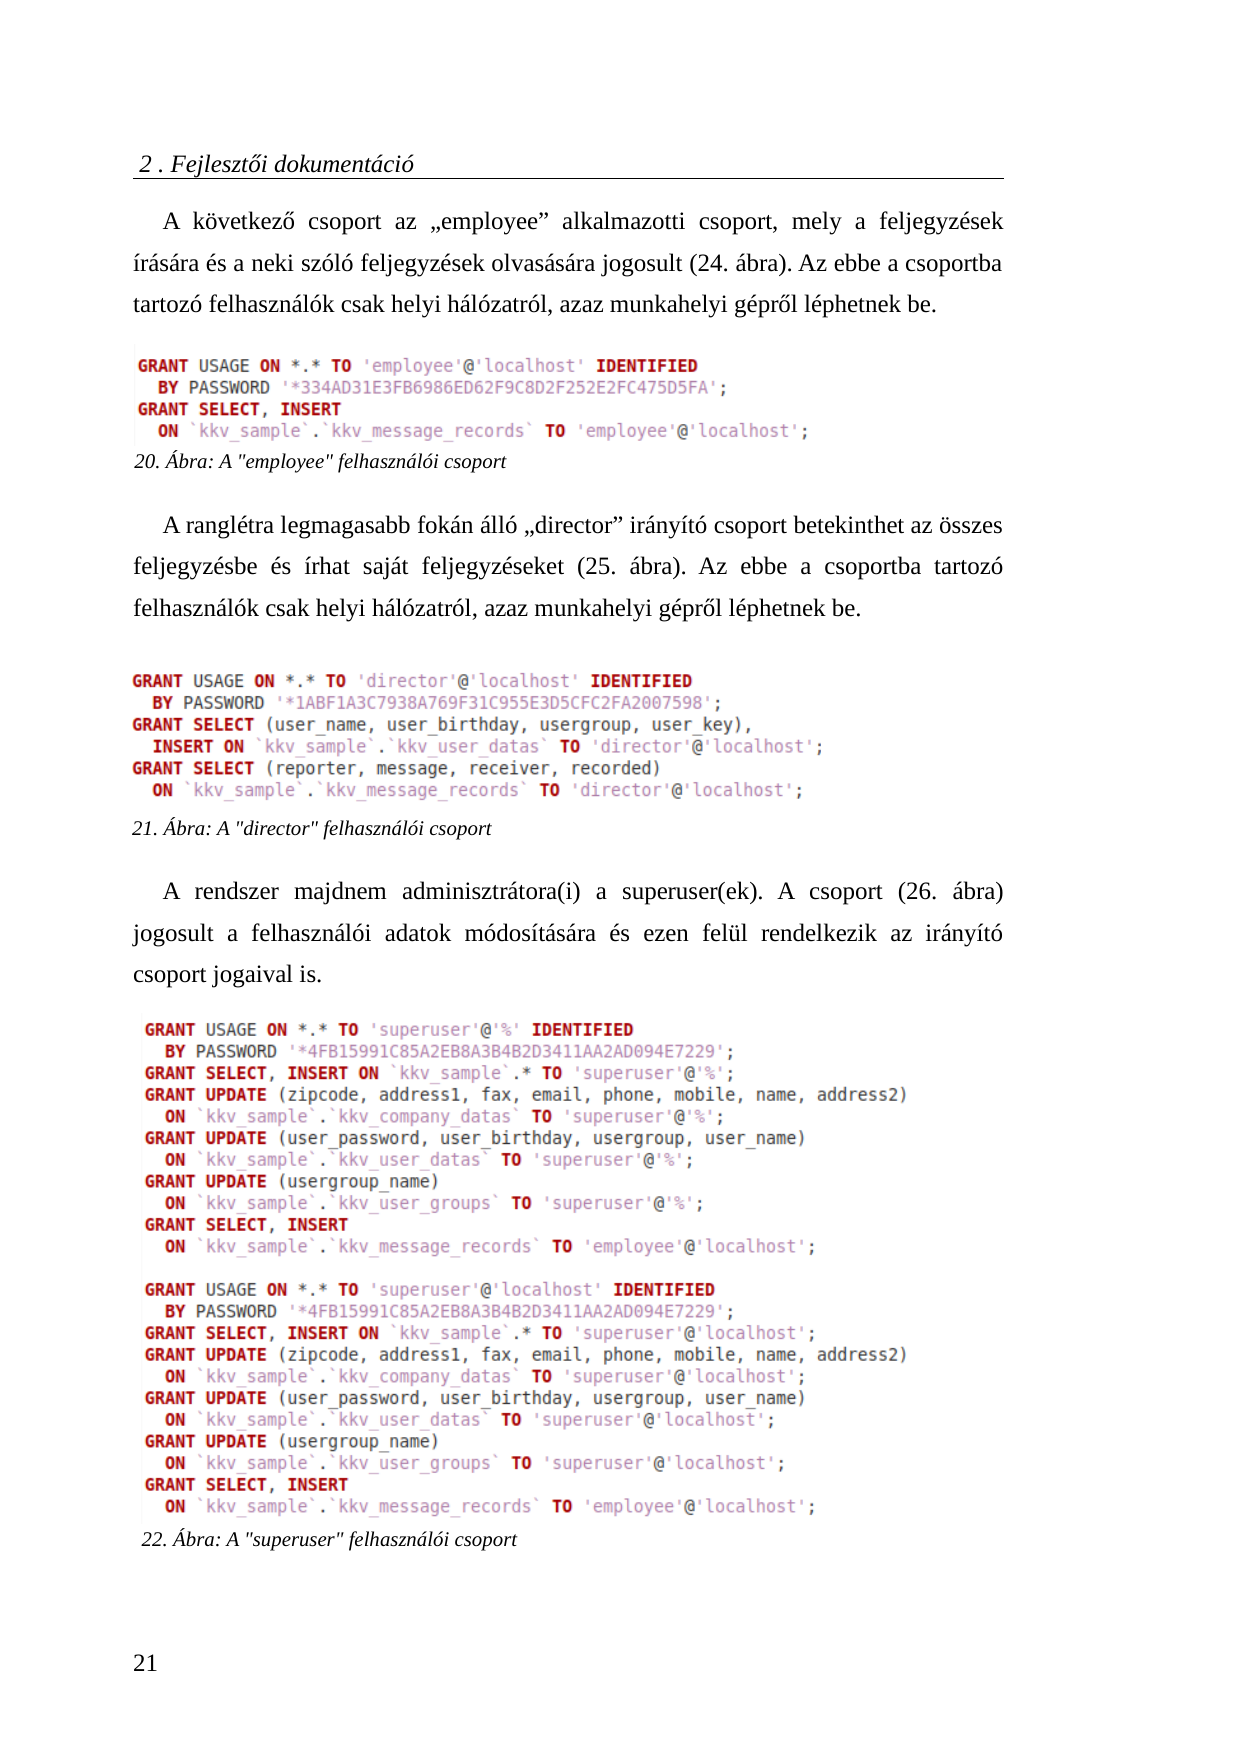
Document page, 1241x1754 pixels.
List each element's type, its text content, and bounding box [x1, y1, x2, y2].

text A ranglétra legmagasabb fokán álló „director” irányító csoport betekinthet az összes feljegyzésbe és írhat saját feljegyzéseket (25. ábra). Az ebbe a csoportba tartozó felhasználók csak helyi hálózatról, azaz munkahelyi gépről léphetnek be. [133, 332, 1005, 622]
text A következő csoport az „employee” alkalmazotti csoport, mely a feljegyzések írására és a neki szóló feljegyzések olvasására jogosult (24. ábra). Az ebbe a csoportba tartozó felhasználók csak helyi hálózatról, azaz munkahelyi gépről léphetnek be. [133, 207, 1004, 318]
picture [134, 344, 1006, 446]
picture [141, 1013, 1013, 1524]
text 22. Ábra: A "superuser" felhasználói csoport [141, 1524, 1012, 1551]
text 20. Ábra: A "employee" felhasználói csoport [134, 446, 1005, 473]
text 21. Ábra: A "director" felhasználói csoport [132, 813, 1003, 840]
picture [131, 659, 1003, 813]
text A rendszer majdnem adminisztrátora(i) a superuser(ek). A csoport (26. ábra) jogosult a felhasználói adatok módosítására és ezen felül rendelkezik az irányító csoport jogaival is. [132, 647, 1004, 988]
